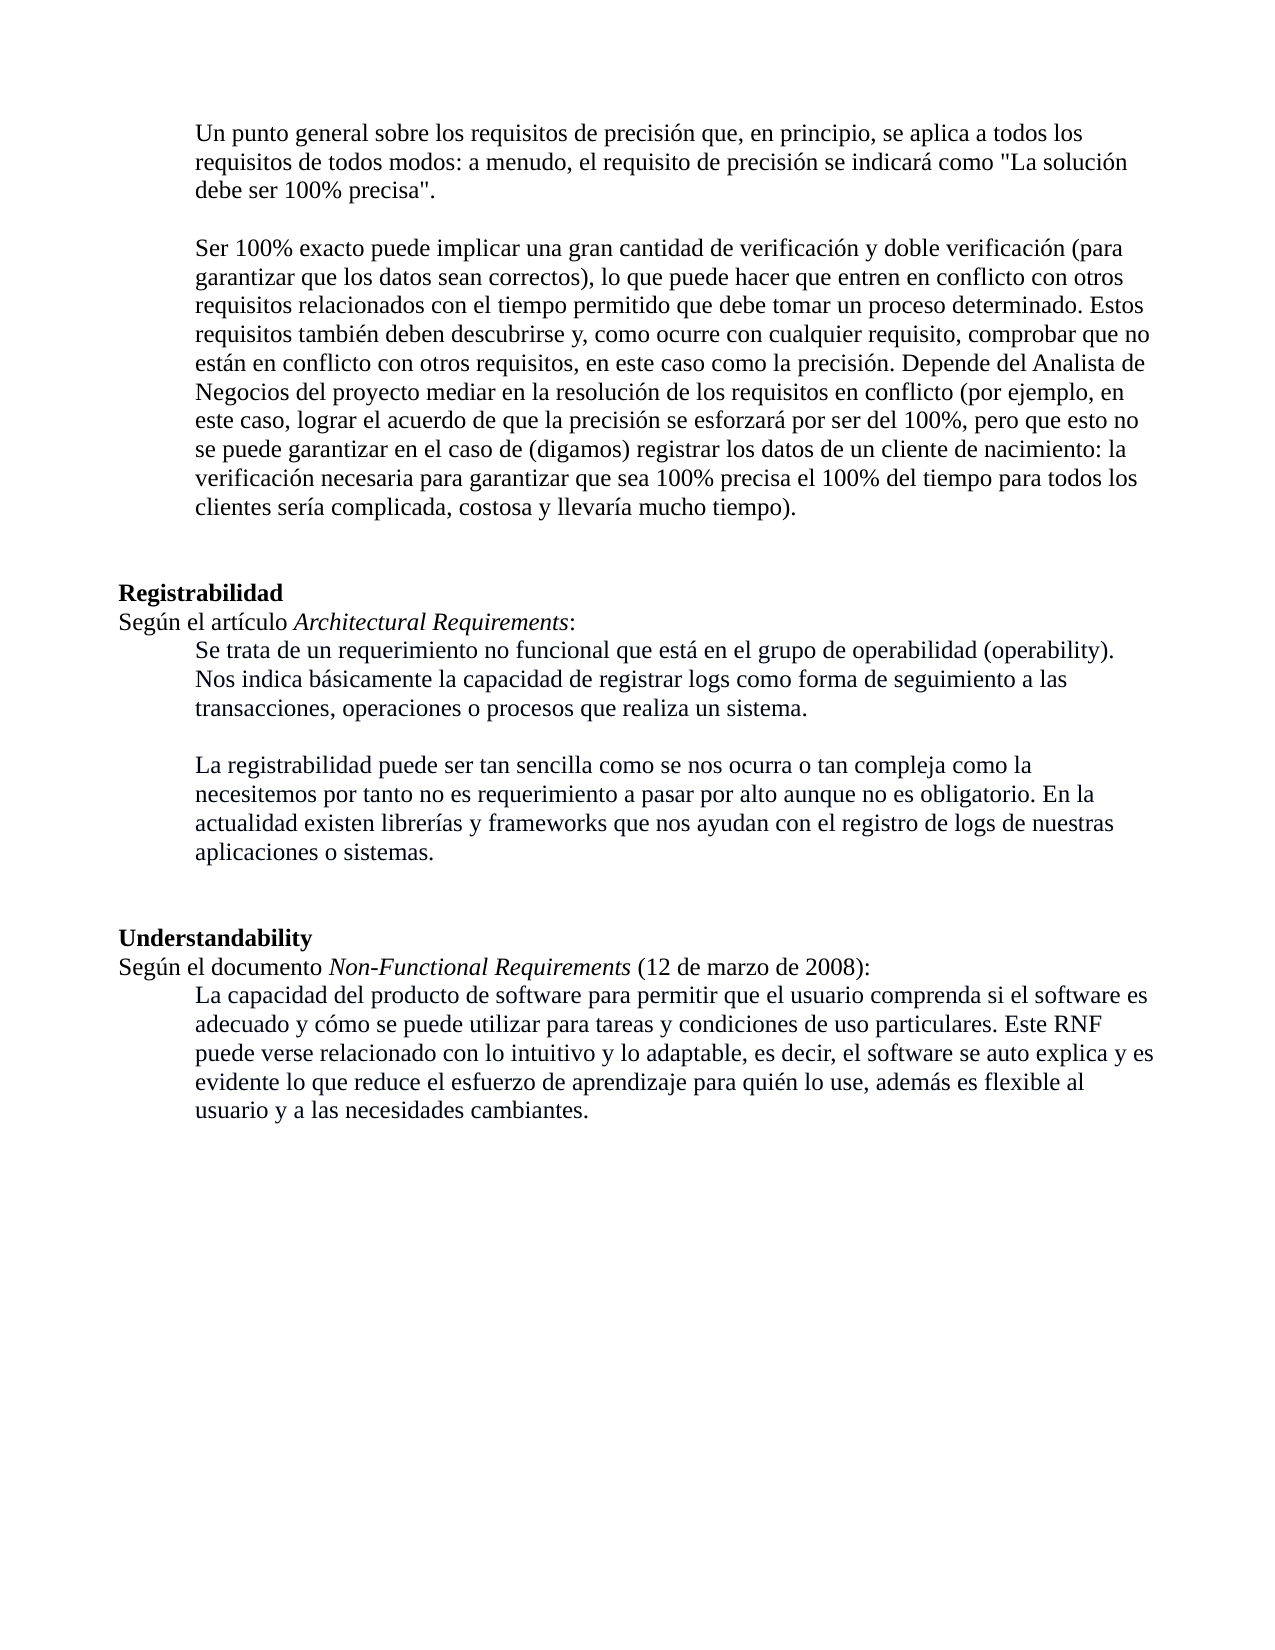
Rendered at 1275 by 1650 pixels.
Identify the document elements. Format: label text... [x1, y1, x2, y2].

text Registrabilidad [118, 578, 1157, 607]
text La capacidad del producto de software para permitir que el usuario comprenda si el software es adecuado y cómo se puede utilizar para tareas y condiciones de uso particulares. Este RNF puede verse relacionado con lo intuitivo y lo adaptable, es decir, el software se auto explica y es evidente lo que reduce el esfuerzo de aprendizaje para quién lo use, además es flexible al usuario y a las necesidades cambiantes. [195, 981, 1157, 1124]
text Ser 100% exacto puede implicar una gran cantidad de verificación y doble verificación (para garantizar que los datos sean correctos), lo que puede hacer que entren en conflicto con otros requisitos relacionados con el tiempo permitido que debe tomar un proceso determinado. Estos requisitos también deben descubrirse y, como ocurre con cualquier requisito, comprobar que no están en conflicto con otros requisitos, en este caso como la precisión. Depende del Analista de Negocios del proyecto mediar en la resolución de los requisitos en conflicto (por ejemplo, en este caso, lograr el acuerdo de que la precisión se esforzará por ser del 100%, pero que esto no se puede garantizar en el caso de (digamos) registrar los datos de un cliente de nacimiento: la verificación necesaria para garantizar que sea 100% precisa el 100% del tiempo para todos los clientes sería complicada, costosa y llevaría mucho tiempo). [195, 233, 1157, 521]
text Un punto general sobre los requisitos de precisión que, en principio, se aplica a todos los requisitos de todos modos: a menudo, el requisito de precisión se indicará como "La solución debe ser 100% precisa". [195, 118, 1157, 204]
text Según el documento Non-Functional Requirements (12 de marzo de 2008): [118, 952, 1157, 981]
text Según el artículo Architectural Requirements: [118, 607, 1157, 636]
text Understandability [118, 923, 1157, 952]
text Se trata de un requerimiento no funcional que está en el grupo de operabilidad (operability). Nos indica básicamente la capacidad de registrar logs como forma de seguimiento a las transacciones, operaciones o procesos que realiza un sistema. [195, 636, 1157, 722]
text La registrabilidad puede ser tan sencilla como se nos ocurra o tan compleja como la necesitemos por tanto no es requerimiento a pasar por alto aunque no es obligatorio. En la actualidad existen librerías y frameworks que nos ayudan con el registro de logs de nuestras aplicaciones o sistemas. [195, 751, 1157, 866]
